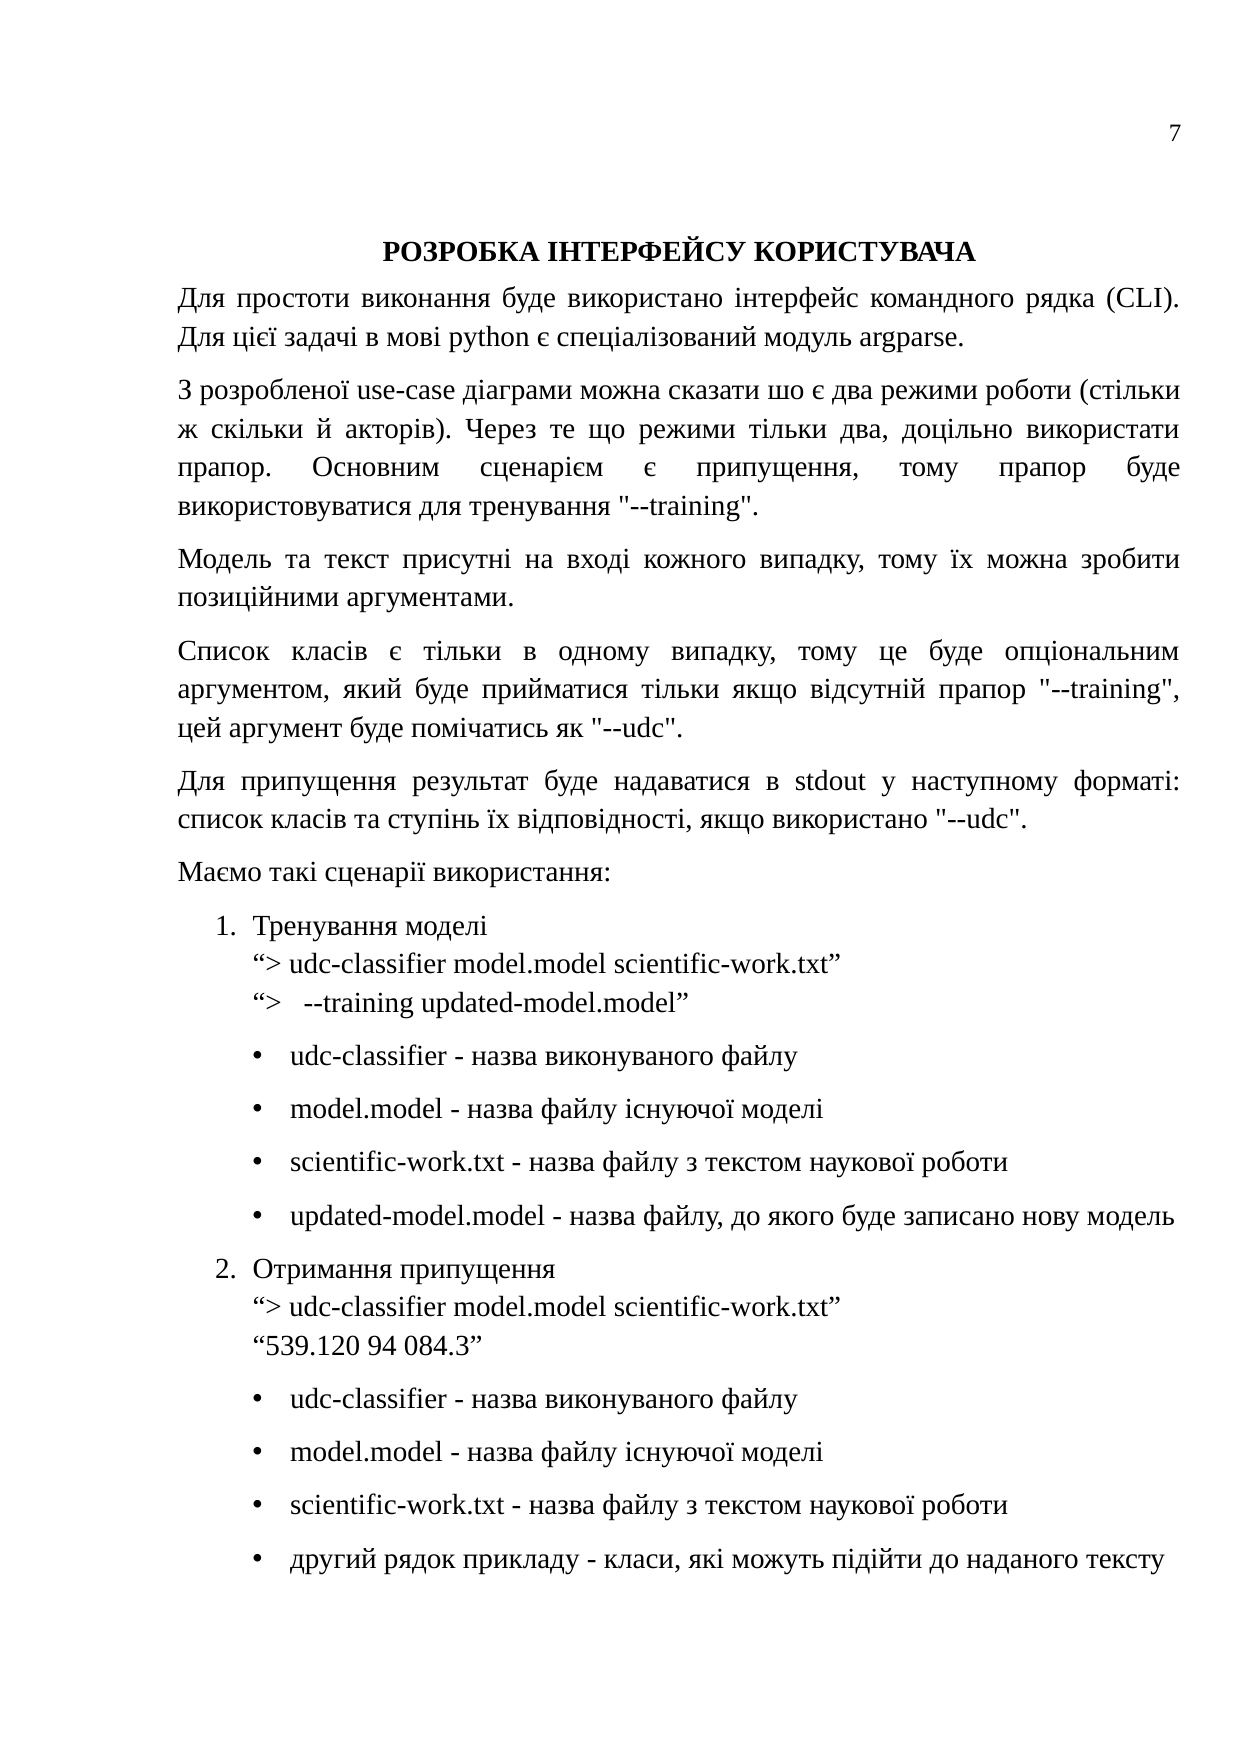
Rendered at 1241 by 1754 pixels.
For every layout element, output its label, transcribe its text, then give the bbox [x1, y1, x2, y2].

text Модель та текст присутні на вході кожного випадку, тому їх можна зробити позиційними аргументами. [177, 541, 1181, 613]
text Для простоти виконання буде використано інтерфейс командного рядка (CLI). Для цієї задачі в мові python є спеціалізований модуль argparse. [177, 281, 1181, 353]
list udc-classifier - назва виконуваного файлу [252, 1038, 1181, 1072]
list другий рядок прикладу - класи, які можуть підійти до наданого тексту [252, 1541, 1181, 1574]
list updated-model.model - назва файлу, до якого буде записано нову модель [252, 1198, 1181, 1231]
list Тренування моделі “> udc-classifier model.model scientific-work.txt” “> --training updated-model.model” [215, 908, 1181, 1018]
list model.model - назва файлу існуючої моделі [252, 1434, 1181, 1468]
subtitle РОЗРОБКА ІНТЕРФЕЙСУ КОРИСТУВАЧА [177, 234, 1181, 268]
list model.model - назва файлу існуючої моделі [252, 1091, 1181, 1125]
text Список класів є тільки в одному випадку, тому це буде опціональним аргументом, який буде прийматися тільки якщо відсутній прапор "--training", цей аргумент буде помічатись як "--udc". [177, 633, 1181, 743]
text З розробленої use-case діаграми можна сказати шо є два режими роботи (стільки ж скільки й акторів). Через те що режими тільки два, доцільно використати прапор. Основним сценарієм є припущення, тому прапор буде використовуватися для тренування "--training". [177, 372, 1181, 521]
list udc-classifier - назва виконуваного файлу [252, 1381, 1181, 1415]
text Для припущення результат буде надаватися в stdout у наступному форматі: список класів та ступінь їх відповідності, якщо використано "--udc". [177, 763, 1181, 835]
text Маємо такі сценарії використання: [177, 854, 1181, 888]
list Отримання припущення “> udc-classifier model.model scientific-work.txt” “539.120 94 084.3” [215, 1251, 1181, 1361]
list scientific-work.txt - назва файлу з текстом наукової роботи [252, 1487, 1181, 1521]
list scientific-work.txt - назва файлу з текстом наукової роботи [252, 1144, 1181, 1178]
